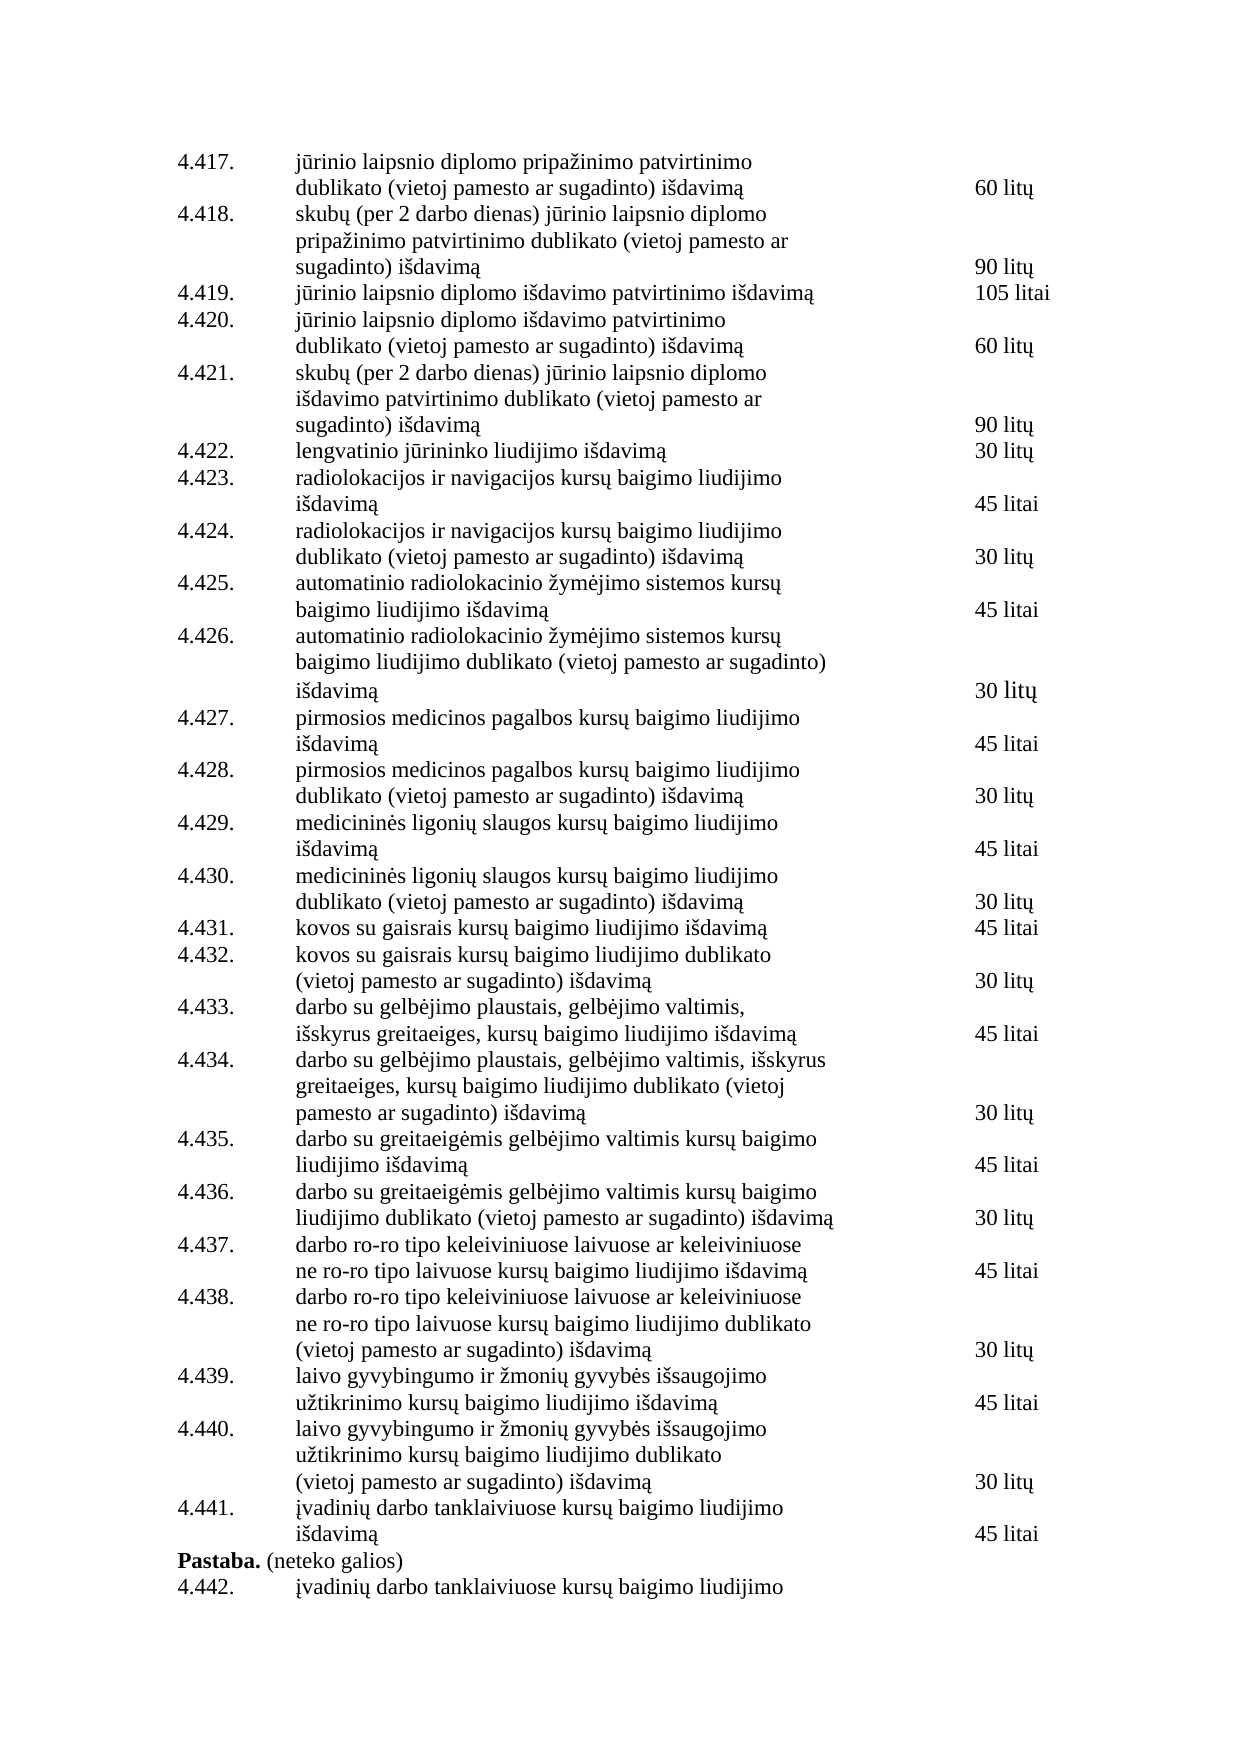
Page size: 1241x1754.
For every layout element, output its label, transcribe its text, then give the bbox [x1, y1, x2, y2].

text 4.417. jūrinio laipsnio diplomo pripažinimo patvirtinimo [177, 148, 1122, 174]
text baigimo liudijimo dublikato (vietoj pamesto ar sugadinto) [177, 648, 1122, 675]
text 4.442. įvadinių darbo tanklaiviuose kursų baigimo liudijimo [177, 1573, 1122, 1599]
text 4.431. kovos su gaisrais kursų baigimo liudijimo išdavimą 45 litai [177, 914, 1122, 941]
text 4.435. darbo su greitaeigėmis gelbėjimo valtimis kursų baigimo [177, 1125, 1122, 1152]
text 4.420. jūrinio laipsnio diplomo išdavimo patvirtinimo [177, 306, 1122, 332]
text išskyrus greitaeiges, kursų baigimo liudijimo išdavimą 45 litai [177, 1020, 1122, 1046]
text ne ro-ro tipo laivuose kursų baigimo liudijimo dublikato [177, 1310, 1122, 1336]
text 4.426. automatinio radiolokacinio žymėjimo sistemos kursų [177, 622, 1122, 648]
text (vietoj pamesto ar sugadinto) išdavimą 30 litų [177, 1336, 1122, 1362]
text liudijimo dublikato (vietoj pamesto ar sugadinto) išdavimą 30 litų [177, 1204, 1122, 1231]
text 4.441. įvadinių darbo tanklaiviuose kursų baigimo liudijimo [177, 1494, 1122, 1521]
text ne ro-ro tipo laivuose kursų baigimo liudijimo išdavimą 45 litai [177, 1257, 1122, 1283]
text užtikrinimo kursų baigimo liudijimo dublikato [177, 1441, 1122, 1468]
text išdavimą 45 litai [177, 490, 1122, 517]
text greitaeiges, kursų baigimo liudijimo dublikato (vietoj [177, 1072, 1122, 1099]
text dublikato (vietoj pamesto ar sugadinto) išdavimą 30 litų [177, 783, 1122, 809]
text (vietoj pamesto ar sugadinto) išdavimą 30 litų [177, 1468, 1122, 1494]
text sugadinto) išdavimą 90 litų [177, 253, 1122, 279]
text 4.424. radiolokacijos ir navigacijos kursų baigimo liudijimo [177, 517, 1122, 543]
text sugadinto) išdavimą 90 litų [177, 411, 1122, 438]
text dublikato (vietoj pamesto ar sugadinto) išdavimą 30 litų [177, 888, 1122, 914]
text 4.427. pirmosios medicinos pagalbos kursų baigimo liudijimo [177, 703, 1122, 730]
text 4.439. laivo gyvybingumo ir žmonių gyvybės išsaugojimo [177, 1362, 1122, 1389]
text liudijimo išdavimą 45 litai [177, 1152, 1122, 1178]
text dublikato (vietoj pamesto ar sugadinto) išdavimą 30 litų [177, 543, 1122, 569]
text 4.419. jūrinio laipsnio diplomo išdavimo patvirtinimo išdavimą 105 litai [177, 279, 1122, 306]
text 4.429. medicininės ligonių slaugos kursų baigimo liudijimo [177, 809, 1122, 835]
text 4.418. skubų (per 2 darbo dienas) jūrinio laipsnio diplomo [177, 200, 1122, 227]
text baigimo liudijimo išdavimą 45 litai [177, 596, 1122, 622]
text 4.422. lengvatinio jūrininko liudijimo išdavimą 30 litų [177, 438, 1122, 464]
text 4.440. laivo gyvybingumo ir žmonių gyvybės išsaugojimo [177, 1415, 1122, 1441]
text 4.433. darbo su gelbėjimo plaustais, gelbėjimo valtimis, [177, 993, 1122, 1020]
text 4.423. radiolokacijos ir navigacijos kursų baigimo liudijimo [177, 464, 1122, 490]
text 4.434. darbo su gelbėjimo plaustais, gelbėjimo valtimis, išskyrus [177, 1046, 1122, 1072]
text užtikrinimo kursų baigimo liudijimo išdavimą 45 litai [177, 1389, 1122, 1415]
text išdavimą 45 litai [177, 1521, 1122, 1547]
text išdavimo patvirtinimo dublikato (vietoj pamesto ar [177, 385, 1122, 411]
text 4.436. darbo su greitaeigėmis gelbėjimo valtimis kursų baigimo [177, 1178, 1122, 1204]
text 4.430. medicininės ligonių slaugos kursų baigimo liudijimo [177, 862, 1122, 888]
text 4.432. kovos su gaisrais kursų baigimo liudijimo dublikato [177, 941, 1122, 967]
text pripažinimo patvirtinimo dublikato (vietoj pamesto ar [177, 227, 1122, 253]
text 4.421. skubų (per 2 darbo dienas) jūrinio laipsnio diplomo [177, 358, 1122, 385]
text 4.437. darbo ro-ro tipo keleiviniuose laivuose ar keleiviniuose [177, 1231, 1122, 1257]
text dublikato (vietoj pamesto ar sugadinto) išdavimą 60 litų [177, 174, 1122, 200]
text 4.425. automatinio radiolokacinio žymėjimo sistemos kursų [177, 569, 1122, 596]
text Pastaba. (neteko galios) [177, 1547, 1122, 1573]
text išdavimą 30 litų [177, 675, 1122, 703]
text (vietoj pamesto ar sugadinto) išdavimą 30 litų [177, 967, 1122, 993]
text išdavimą 45 litai [177, 730, 1122, 756]
text 4.428. pirmosios medicinos pagalbos kursų baigimo liudijimo [177, 756, 1122, 783]
text išdavimą 45 litai [177, 835, 1122, 862]
text dublikato (vietoj pamesto ar sugadinto) išdavimą 60 litų [177, 332, 1122, 358]
text pamesto ar sugadinto) išdavimą 30 litų [177, 1099, 1122, 1125]
text 4.438. darbo ro-ro tipo keleiviniuose laivuose ar keleiviniuose [177, 1283, 1122, 1310]
